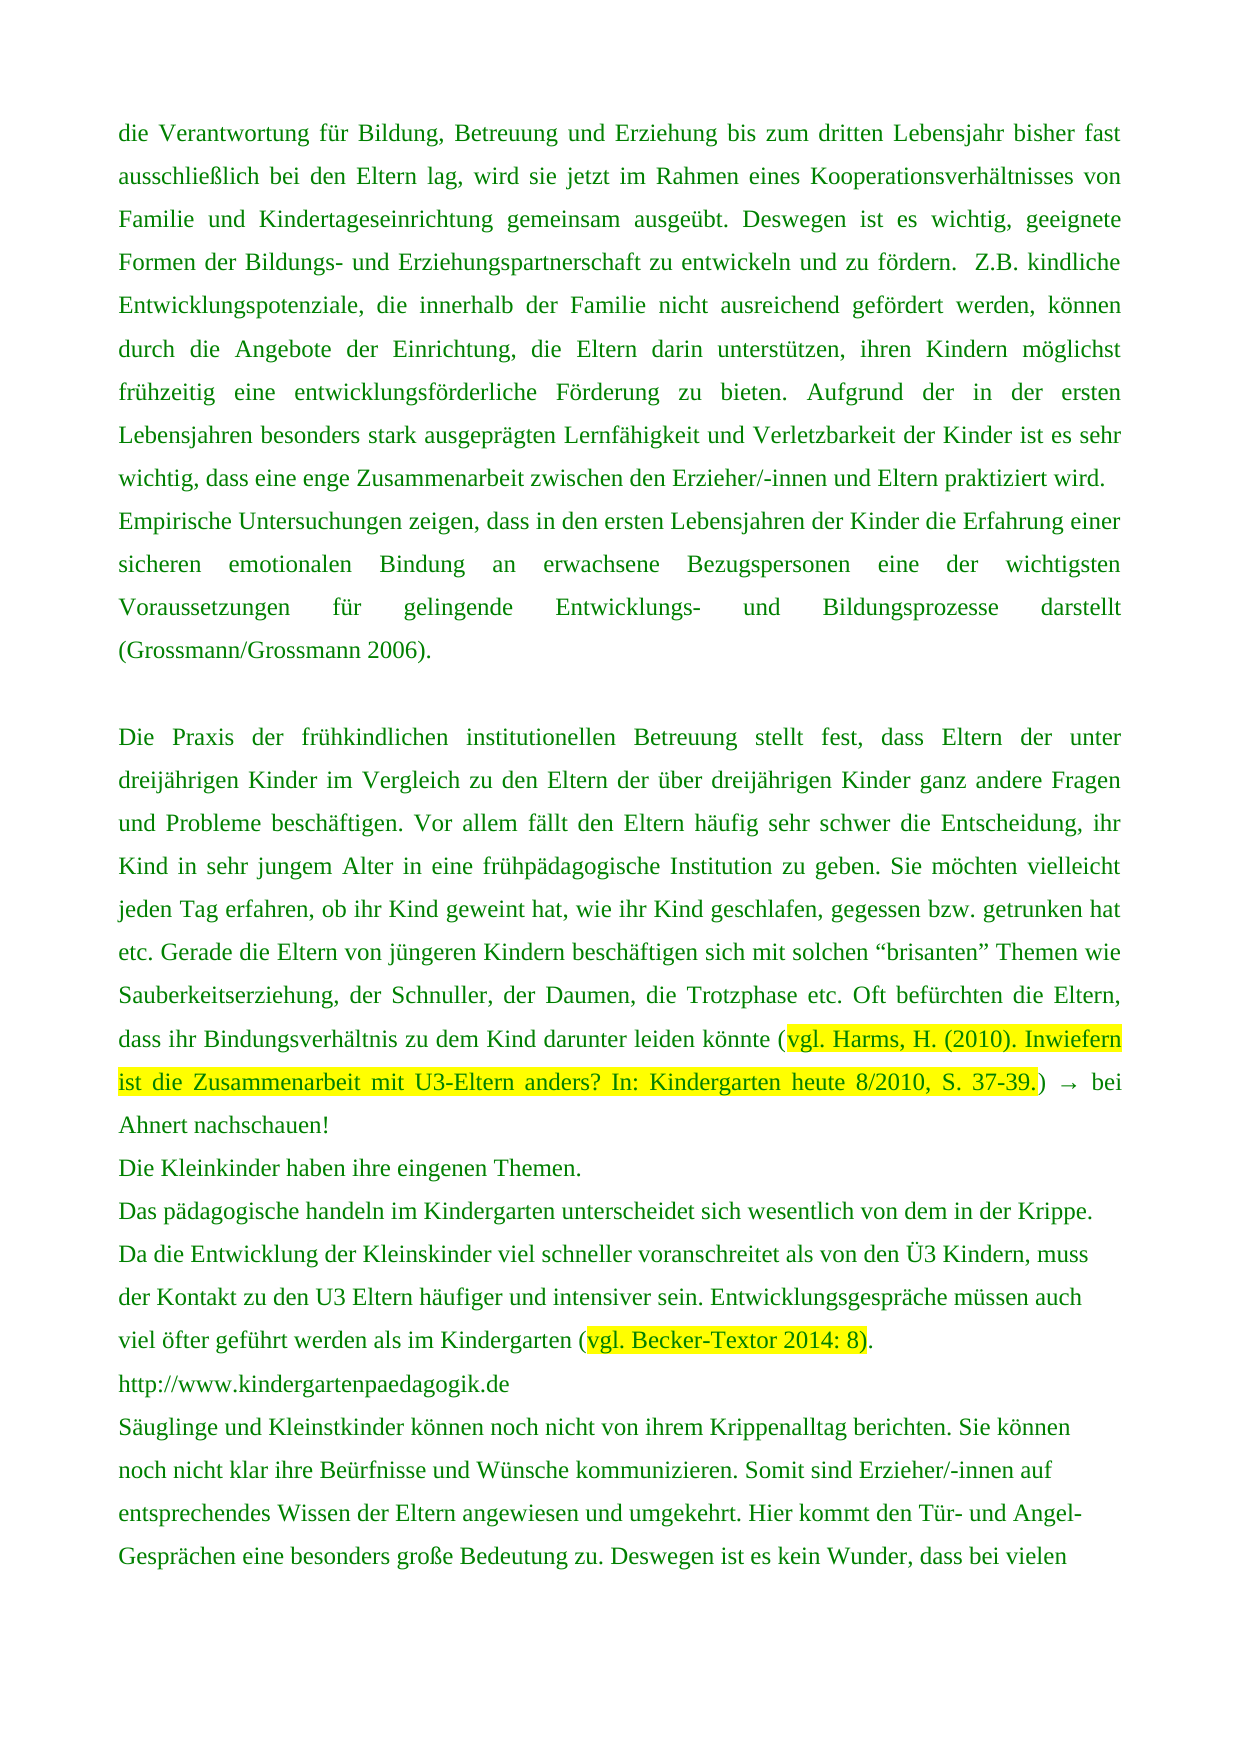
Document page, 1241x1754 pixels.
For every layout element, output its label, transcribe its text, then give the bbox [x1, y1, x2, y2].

text die Verantwortung für Bildung, Betreuung und Erziehung bis zum dritten Lebensjahr bisher fast ausschließlich bei den Eltern lag, wird sie jetzt im Rahmen eines Kooperationsverhältnisses von Familie und Kindertageseinrichtung gemeinsam ausgeübt. Deswegen ist es wichtig, geeignete Formen der Bildungs- und Erziehungspartnerschaft zu entwickeln und zu fördern. Z.B. kindliche Entwicklungspotenziale, die innerhalb der Familie nicht ausreichend gefördert werden, können durch die Angebote der Einrichtung, die Eltern darin unterstützen, ihren Kindern möglichst frühzeitig eine entwicklungsförderliche Förderung zu bieten. Aufgrund der in der ersten Lebensjahren besonders stark ausgeprägten Lernfähigkeit und Verletzbarkeit der Kinder ist es sehr wichtig, dass eine enge Zusammenarbeit zwischen den Erzieher/-innen und Eltern praktiziert wird. [118, 118, 1122, 492]
text Die Kleinkinder haben ihre eingenen Themen. [118, 1153, 1122, 1182]
text Empirische Untersuchungen zeigen, dass in den ersten Lebensjahren der Kinder die Erfahrung einer sicheren emotionalen Bindung an erwachsene Bezugspersonen eine der wichtigsten Voraussetzungen für gelingende Entwicklungs- und Bildungsprozesse darstellt (Grossmann/Grossmann 2006). [118, 506, 1122, 664]
text Da die Entwicklung der Kleinskinder viel schneller voranschreitet als von den Ü3 Kindern, muss der Kontakt zu den U3 Eltern häufiger und intensiver sein. Entwicklungsgespräche müssen auch viel öfter geführt werden als im Kindergarten (vgl. Becker-Textor 2014: 8). http://www.kindergartenpaedagogik.de [118, 1239, 1122, 1397]
text Die Praxis der frühkindlichen institutionellen Betreuung stellt fest, dass Eltern der unter dreijährigen Kinder im Vergleich zu den Eltern der über dreijährigen Kinder ganz andere Fragen und Probleme beschäftigen. Vor allem fällt den Eltern häufig sehr schwer die Entscheidung, ihr Kind in sehr jungem Alter in eine frühpädagogische Institution zu geben. Sie möchten vielleicht jeden Tag erfahren, ob ihr Kind geweint hat, wie ihr Kind geschlafen, gegessen bzw. getrunken hat etc. Gerade die Eltern von jüngeren Kindern beschäftigen sich mit solchen “brisanten” Themen wie Sauberkeitserziehung, der Schnuller, der Daumen, die Trotzphase etc. Oft befürchten die Eltern, dass ihr Bindungsverhältnis zu dem Kind darunter leiden könnte (vgl. Harms, H. (2010). Inwiefern ist die Zusammenarbeit mit U3-Eltern anders? In: Kindergarten heute 8/2010, S. 37-39.) → bei Ahnert nachschauen! [118, 722, 1122, 1139]
text Das pädagogische handeln im Kindergarten unterscheidet sich wesentlich von dem in der Krippe. [118, 1196, 1122, 1225]
text Säuglinge und Kleinstkinder können noch nicht von ihrem Krippenalltag berichten. Sie können noch nicht klar ihre Beürfnisse und Wünsche kommunizieren. Somit sind Erzieher/-innen auf entsprechendes Wissen der Eltern angewiesen und umgekehrt. Hier kommt den Tür- und Angel-Gesprächen eine besonders große Bedeutung zu. Deswegen ist es kein Wunder, dass bei vielen [118, 1412, 1122, 1570]
